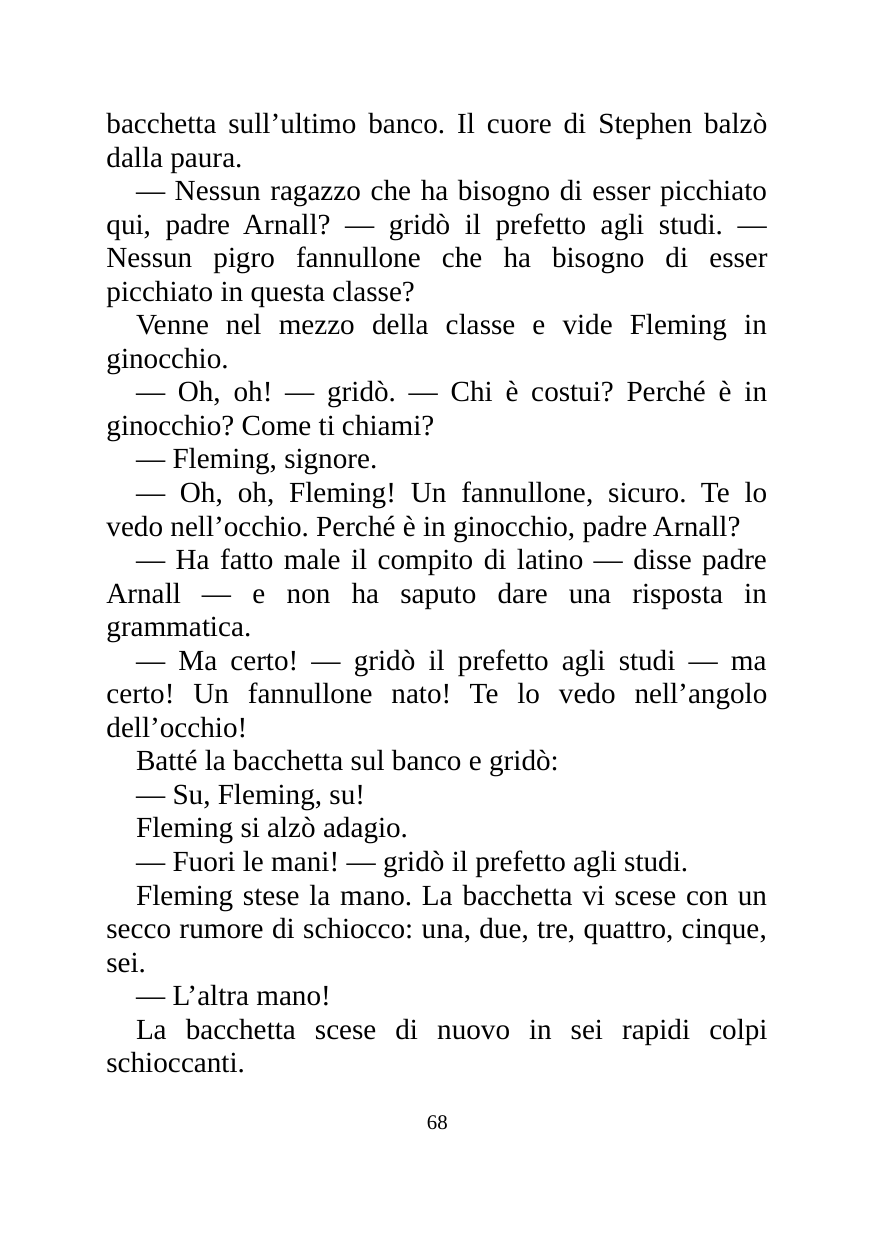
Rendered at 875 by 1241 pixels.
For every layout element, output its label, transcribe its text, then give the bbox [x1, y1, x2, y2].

text — Oh, oh, Fleming! Un fannullone, sicuro. Te lo vedo nell’occhio. Perché è in ginocchio, padre Arnall? [106, 475, 768, 542]
text — Fuori le mani! — gridò il prefetto agli studi. [106, 844, 768, 878]
text — Su, Fleming, su! [106, 777, 768, 811]
text Batté la bacchetta sul banco e gridò: [106, 743, 768, 777]
text — Ha fatto male il compito di latino — disse padre Arnall — e non ha saputo dare una risposta in grammatica. [106, 542, 768, 643]
text — L’altra mano! [106, 978, 768, 1012]
text — Nessun ragazzo che ha bisogno di esser picchiato qui, padre Arnall? — gridò il prefetto agli studi. — Nessun pigro fannullone che ha bisogno di esser picchiato in questa classe? [106, 173, 768, 307]
text Fleming si alzò adagio. [106, 811, 768, 844]
text Fleming stese la mano. La bacchetta vi scese con un secco rumore di schiocco: una, due, tre, quattro, cinque, sei. [106, 878, 768, 978]
text La bacchetta scese di nuovo in sei rapidi colpi schioccanti. [106, 1012, 768, 1079]
text — Fleming, signore. [106, 442, 768, 475]
text bacchetta sull’ultimo banco. Il cuore di Stephen balzò dalla paura. [106, 106, 768, 173]
text Venne nel mezzo della classe e vide Fleming in ginocchio. [106, 307, 768, 374]
text — Oh, oh! — gridò. — Chi è costui? Perché è in ginocchio? Come ti chiami? [106, 374, 768, 442]
text — Ma certo! — gridò il prefetto agli studi — ma certo! Un fannullone nato! Te lo vedo nell’angolo dell’occhio! [106, 643, 768, 743]
